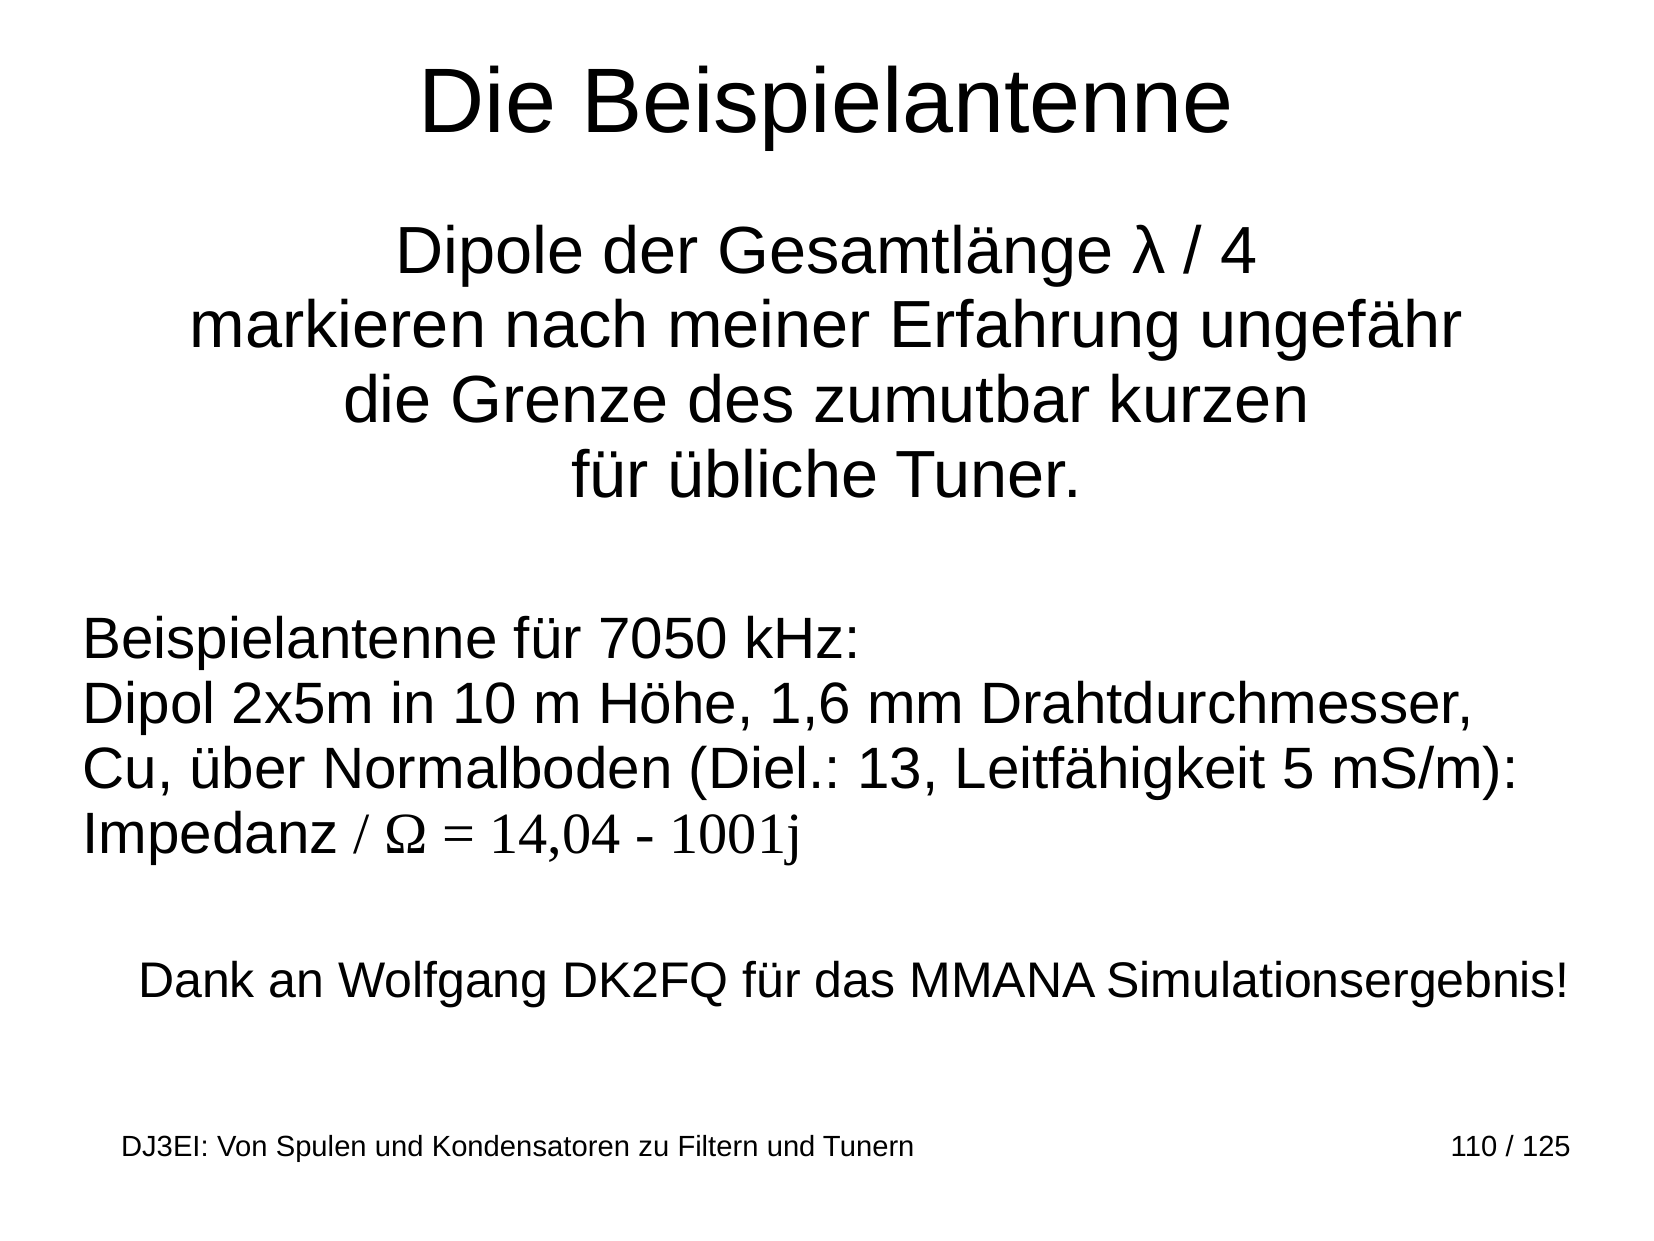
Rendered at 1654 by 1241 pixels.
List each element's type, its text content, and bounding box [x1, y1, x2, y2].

title Die Beispielantenne [82, 23, 1571, 178]
list Dipole der Gesamtlänge λ / 4 markieren nach meiner Erfahrung ungefähr die Grenze des zumutbar kurzen für übliche Tuner. Beispielantenne für 7050 kHz: Dipol 2x5m in 10 m Höhe, 1,6 mm Drahtdurchmesser, Cu, über Normalboden (Diel.: 13, Leitfähigkeit 5 mS/m): Impedanz / Ω = 14,04 - 1001j Dank an Wolfgang DK2FQ für das MMANA Simulationsergebnis! [82, 212, 1571, 1052]
